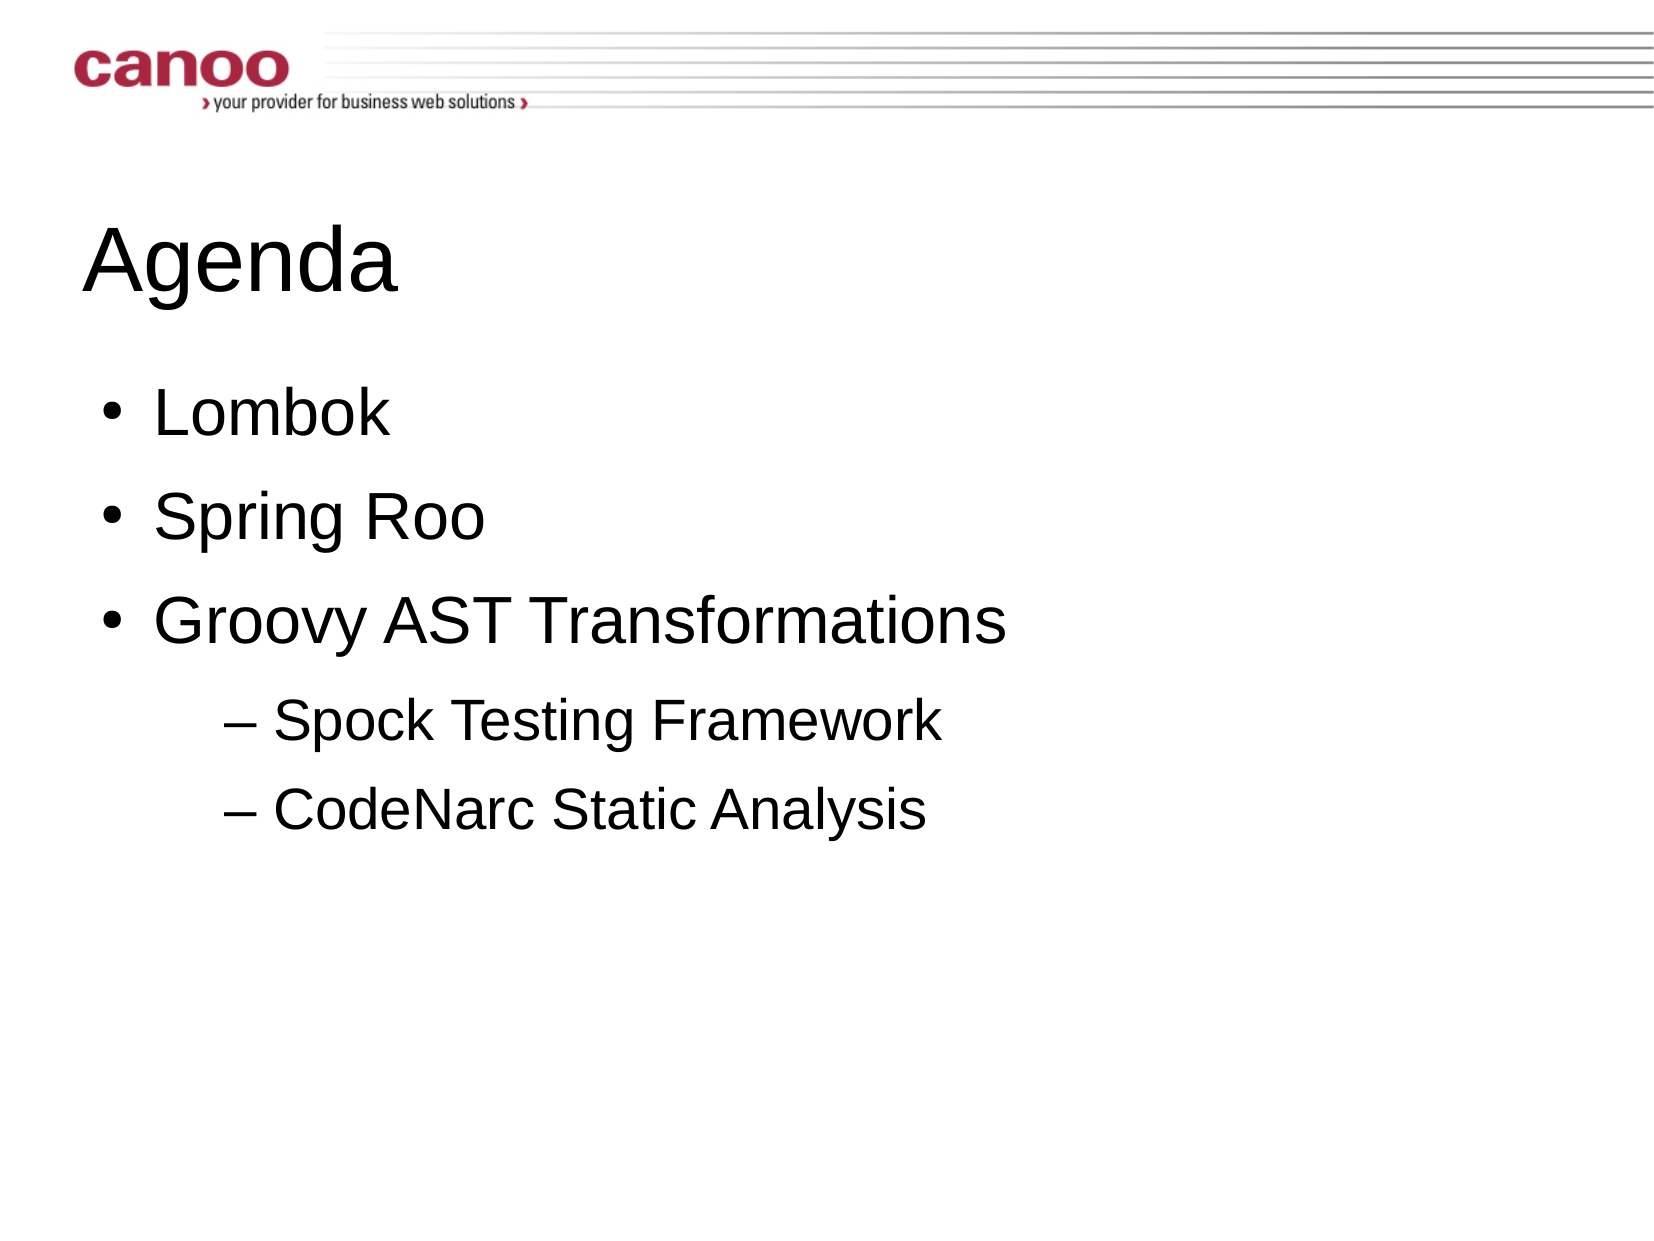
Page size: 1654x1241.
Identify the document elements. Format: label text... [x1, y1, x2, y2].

picture [0, 0, 1654, 166]
title Agenda [82, 155, 1571, 363]
list Lombok Spring Roo Groovy AST Transformations – Spock Testing Framework – CodeNarc Static Analysis [82, 375, 1571, 1109]
